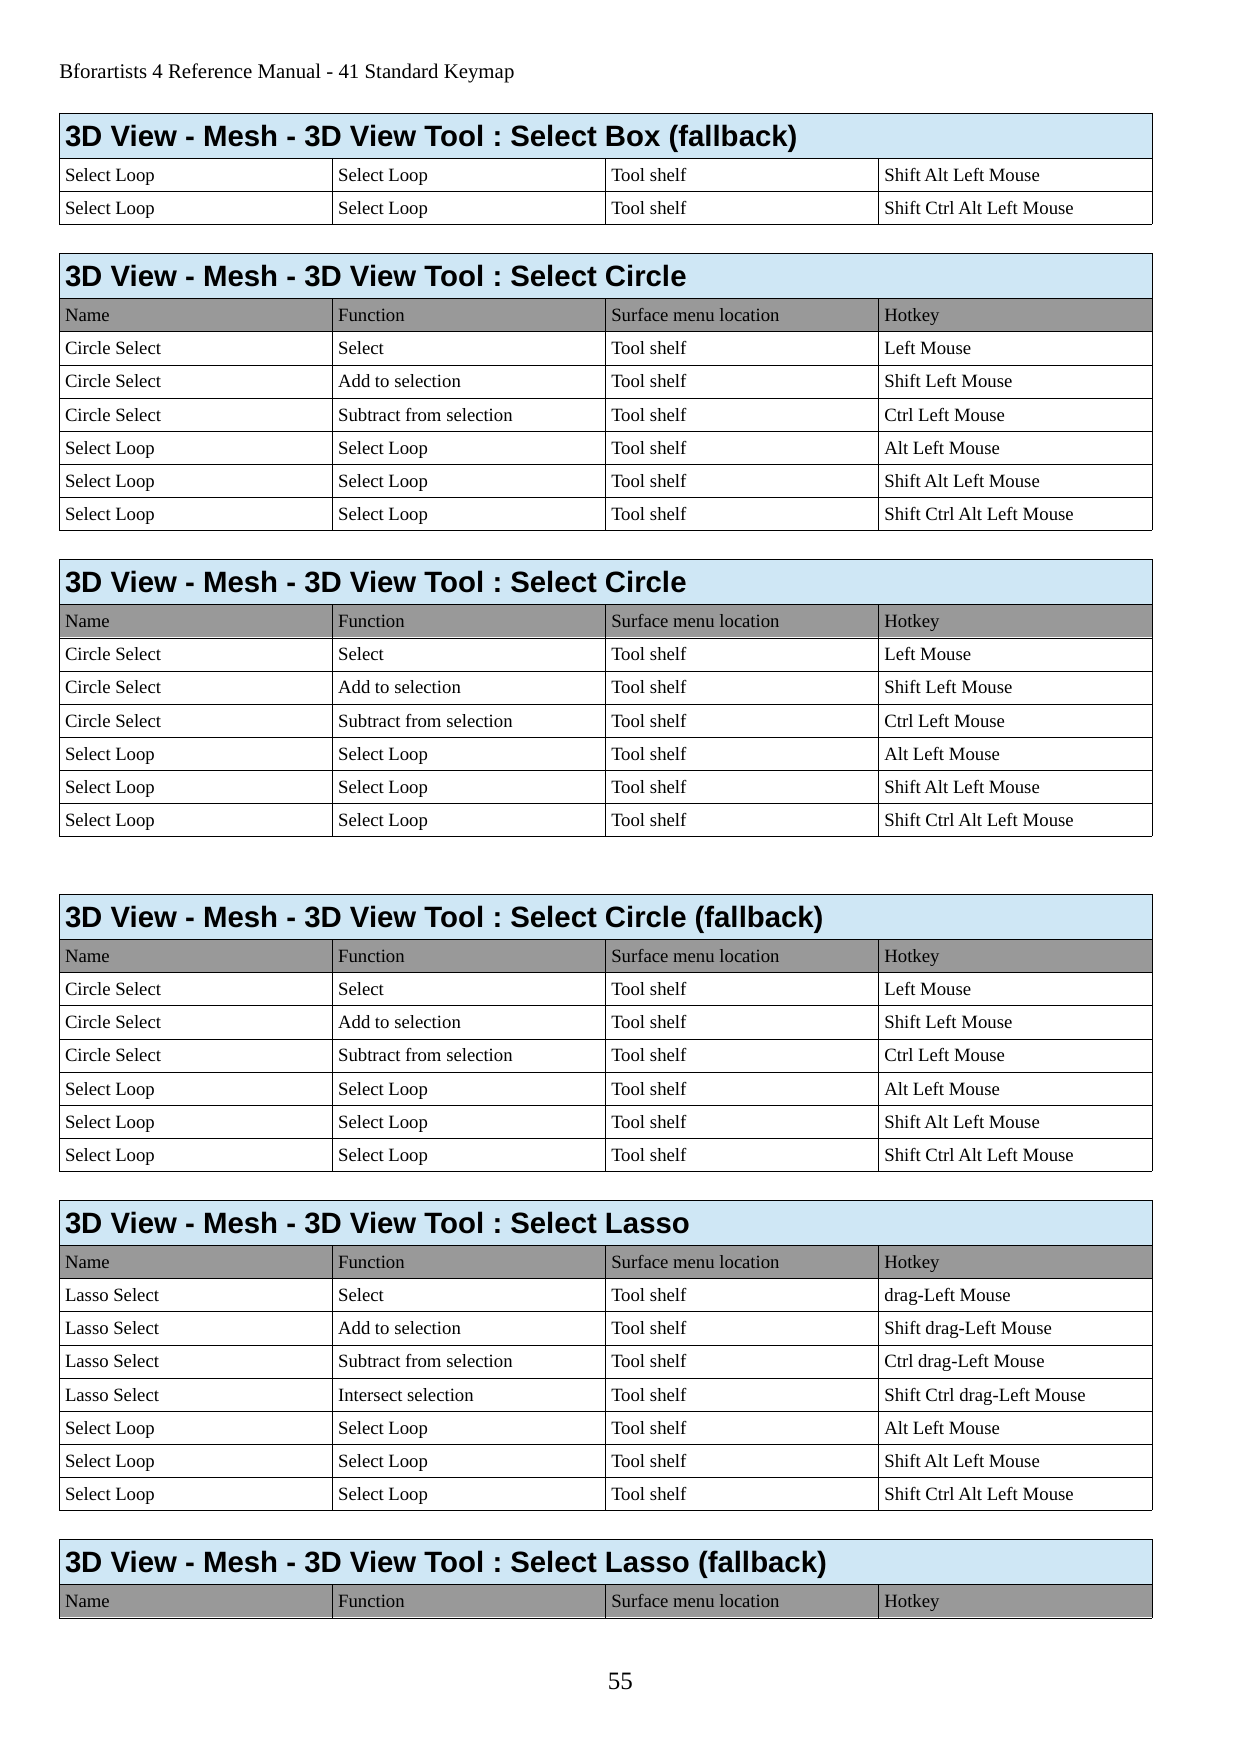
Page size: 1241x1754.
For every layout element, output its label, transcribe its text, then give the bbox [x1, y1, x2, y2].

table_cell Surface menu location [606, 1585, 878, 1617]
table_cell Select Loop [60, 432, 332, 464]
table_cell Hotkey [879, 1585, 1152, 1617]
table_cell Shift Ctrl Alt Left Mouse [879, 498, 1152, 530]
table_cell Function [333, 1246, 605, 1278]
table_cell Tool shelf [606, 498, 878, 530]
table_cell Select Loop [60, 1106, 332, 1138]
table_cell Ctrl Left Mouse [879, 1040, 1152, 1072]
table_cell Select Loop [60, 1073, 332, 1105]
table_cell Shift Ctrl Alt Left Mouse [879, 804, 1152, 836]
table_cell Select Loop [333, 1139, 605, 1171]
table_cell Left Mouse [879, 973, 1152, 1005]
table_cell Tool shelf [606, 771, 878, 803]
table_cell Select Loop [333, 1445, 605, 1477]
table_header 3D View - Mesh - 3D View Tool : Select Circle (fallback) [60, 895, 1152, 939]
table_cell Alt Left Mouse [879, 1073, 1152, 1105]
table_cell Select Loop [333, 1478, 605, 1510]
table_header 3D View - Mesh - 3D View Tool : Select Lasso [60, 1201, 1152, 1245]
table_cell drag-Left Mouse [879, 1279, 1152, 1311]
table_cell Ctrl drag-Left Mouse [879, 1346, 1152, 1378]
table_cell Tool shelf [606, 1478, 878, 1510]
table_cell Tool shelf [606, 639, 878, 671]
table_cell Tool shelf [606, 1139, 878, 1171]
table_cell Shift Ctrl Alt Left Mouse [879, 192, 1152, 224]
table_cell Subtract from selection [333, 1040, 605, 1072]
table_cell Function [333, 605, 605, 637]
table_cell Select [333, 1279, 605, 1311]
table_cell Select Loop [333, 804, 605, 836]
table_cell Shift Alt Left Mouse [879, 465, 1152, 497]
table_cell Lasso Select [60, 1279, 332, 1311]
table_cell Hotkey [879, 605, 1152, 637]
table_header 3D View - Mesh - 3D View Tool : Select Box (fallback) [60, 114, 1152, 158]
table_cell Name [60, 605, 332, 637]
table_cell Subtract from selection [333, 705, 605, 737]
table_cell Tool shelf [606, 1006, 878, 1038]
table_cell Function [333, 1585, 605, 1617]
table_cell Ctrl Left Mouse [879, 399, 1152, 431]
table_cell Alt Left Mouse [879, 1412, 1152, 1444]
table_cell Tool shelf [606, 672, 878, 704]
table_cell Tool shelf [606, 159, 878, 191]
table_cell Select Loop [60, 804, 332, 836]
table_cell Shift Left Mouse [879, 672, 1152, 704]
table_cell Select Loop [60, 498, 332, 530]
table_cell Select Loop [333, 465, 605, 497]
table_cell Select Loop [60, 465, 332, 497]
table_cell Tool shelf [606, 1346, 878, 1378]
table_cell Shift Alt Left Mouse [879, 159, 1152, 191]
table_cell Add to selection [333, 672, 605, 704]
table_cell Select Loop [333, 738, 605, 770]
table_cell Circle Select [60, 1006, 332, 1038]
table_cell Shift Alt Left Mouse [879, 771, 1152, 803]
table_header 3D View - Mesh - 3D View Tool : Select Circle [60, 254, 1152, 298]
table_cell Lasso Select [60, 1379, 332, 1411]
table_cell Intersect selection [333, 1379, 605, 1411]
table_cell Shift Left Mouse [879, 1006, 1152, 1038]
table_cell Name [60, 1246, 332, 1278]
table_cell Subtract from selection [333, 1346, 605, 1378]
table_cell Tool shelf [606, 705, 878, 737]
table_cell Tool shelf [606, 465, 878, 497]
table_cell Circle Select [60, 705, 332, 737]
table_cell Tool shelf [606, 1040, 878, 1072]
table_cell Select Loop [333, 159, 605, 191]
table_cell Tool shelf [606, 332, 878, 364]
table_cell Select Loop [333, 771, 605, 803]
table_cell Tool shelf [606, 399, 878, 431]
table_cell Circle Select [60, 639, 332, 671]
table_cell Alt Left Mouse [879, 432, 1152, 464]
table_cell Circle Select [60, 973, 332, 1005]
table_cell Select Loop [60, 1445, 332, 1477]
table_cell Shift Ctrl Alt Left Mouse [879, 1478, 1152, 1510]
table_cell Add to selection [333, 1312, 605, 1344]
table_cell Circle Select [60, 672, 332, 704]
table_cell Select Loop [60, 159, 332, 191]
table_cell Select Loop [333, 1073, 605, 1105]
table_cell Circle Select [60, 366, 332, 398]
table_cell Tool shelf [606, 1412, 878, 1444]
table_cell Name [60, 299, 332, 331]
table_cell Select Loop [333, 498, 605, 530]
table_cell Shift drag-Left Mouse [879, 1312, 1152, 1344]
table_cell Subtract from selection [333, 399, 605, 431]
table_cell Left Mouse [879, 639, 1152, 671]
table_cell Tool shelf [606, 1445, 878, 1477]
table_cell Select Loop [333, 192, 605, 224]
table_cell Select Loop [60, 1478, 332, 1510]
table_cell Add to selection [333, 1006, 605, 1038]
table_cell Surface menu location [606, 940, 878, 972]
table_header 3D View - Mesh - 3D View Tool : Select Lasso (fallback) [60, 1540, 1152, 1584]
table_cell Circle Select [60, 399, 332, 431]
table_cell Tool shelf [606, 1073, 878, 1105]
table_cell Add to selection [333, 366, 605, 398]
table_cell Select [333, 973, 605, 1005]
table_cell Circle Select [60, 1040, 332, 1072]
table_cell Tool shelf [606, 1279, 878, 1311]
table_cell Function [333, 940, 605, 972]
table_cell Select Loop [333, 1106, 605, 1138]
table_cell Tool shelf [606, 973, 878, 1005]
table_cell Tool shelf [606, 738, 878, 770]
table_cell Left Mouse [879, 332, 1152, 364]
table_cell Ctrl Left Mouse [879, 705, 1152, 737]
table_cell Surface menu location [606, 1246, 878, 1278]
table_cell Select Loop [60, 771, 332, 803]
table_cell Select Loop [333, 432, 605, 464]
table_cell Select Loop [60, 1412, 332, 1444]
table_cell Tool shelf [606, 804, 878, 836]
table_cell Shift Left Mouse [879, 366, 1152, 398]
table_cell Shift Alt Left Mouse [879, 1445, 1152, 1477]
table_cell Select Loop [60, 1139, 332, 1171]
table_cell Shift Ctrl drag-Left Mouse [879, 1379, 1152, 1411]
table_cell Tool shelf [606, 192, 878, 224]
table_cell Shift Ctrl Alt Left Mouse [879, 1139, 1152, 1171]
table_cell Lasso Select [60, 1312, 332, 1344]
table_cell Hotkey [879, 1246, 1152, 1278]
table_cell Select [333, 332, 605, 364]
table_cell Tool shelf [606, 1106, 878, 1138]
table_cell Surface menu location [606, 605, 878, 637]
table_cell Select [333, 639, 605, 671]
table_cell Tool shelf [606, 1379, 878, 1411]
table_cell Name [60, 940, 332, 972]
table_cell Select Loop [60, 738, 332, 770]
table_cell Surface menu location [606, 299, 878, 331]
table_cell Function [333, 299, 605, 331]
table_cell Tool shelf [606, 432, 878, 464]
table_cell Circle Select [60, 332, 332, 364]
table_cell Shift Alt Left Mouse [879, 1106, 1152, 1138]
table_cell Tool shelf [606, 1312, 878, 1344]
table_cell Alt Left Mouse [879, 738, 1152, 770]
table_cell Select Loop [333, 1412, 605, 1444]
table_cell Lasso Select [60, 1346, 332, 1378]
table_cell Tool shelf [606, 366, 878, 398]
table_cell Name [60, 1585, 332, 1617]
table_cell Select Loop [60, 192, 332, 224]
table_cell Hotkey [879, 940, 1152, 972]
table_cell Hotkey [879, 299, 1152, 331]
table_header 3D View - Mesh - 3D View Tool : Select Circle [60, 560, 1152, 604]
